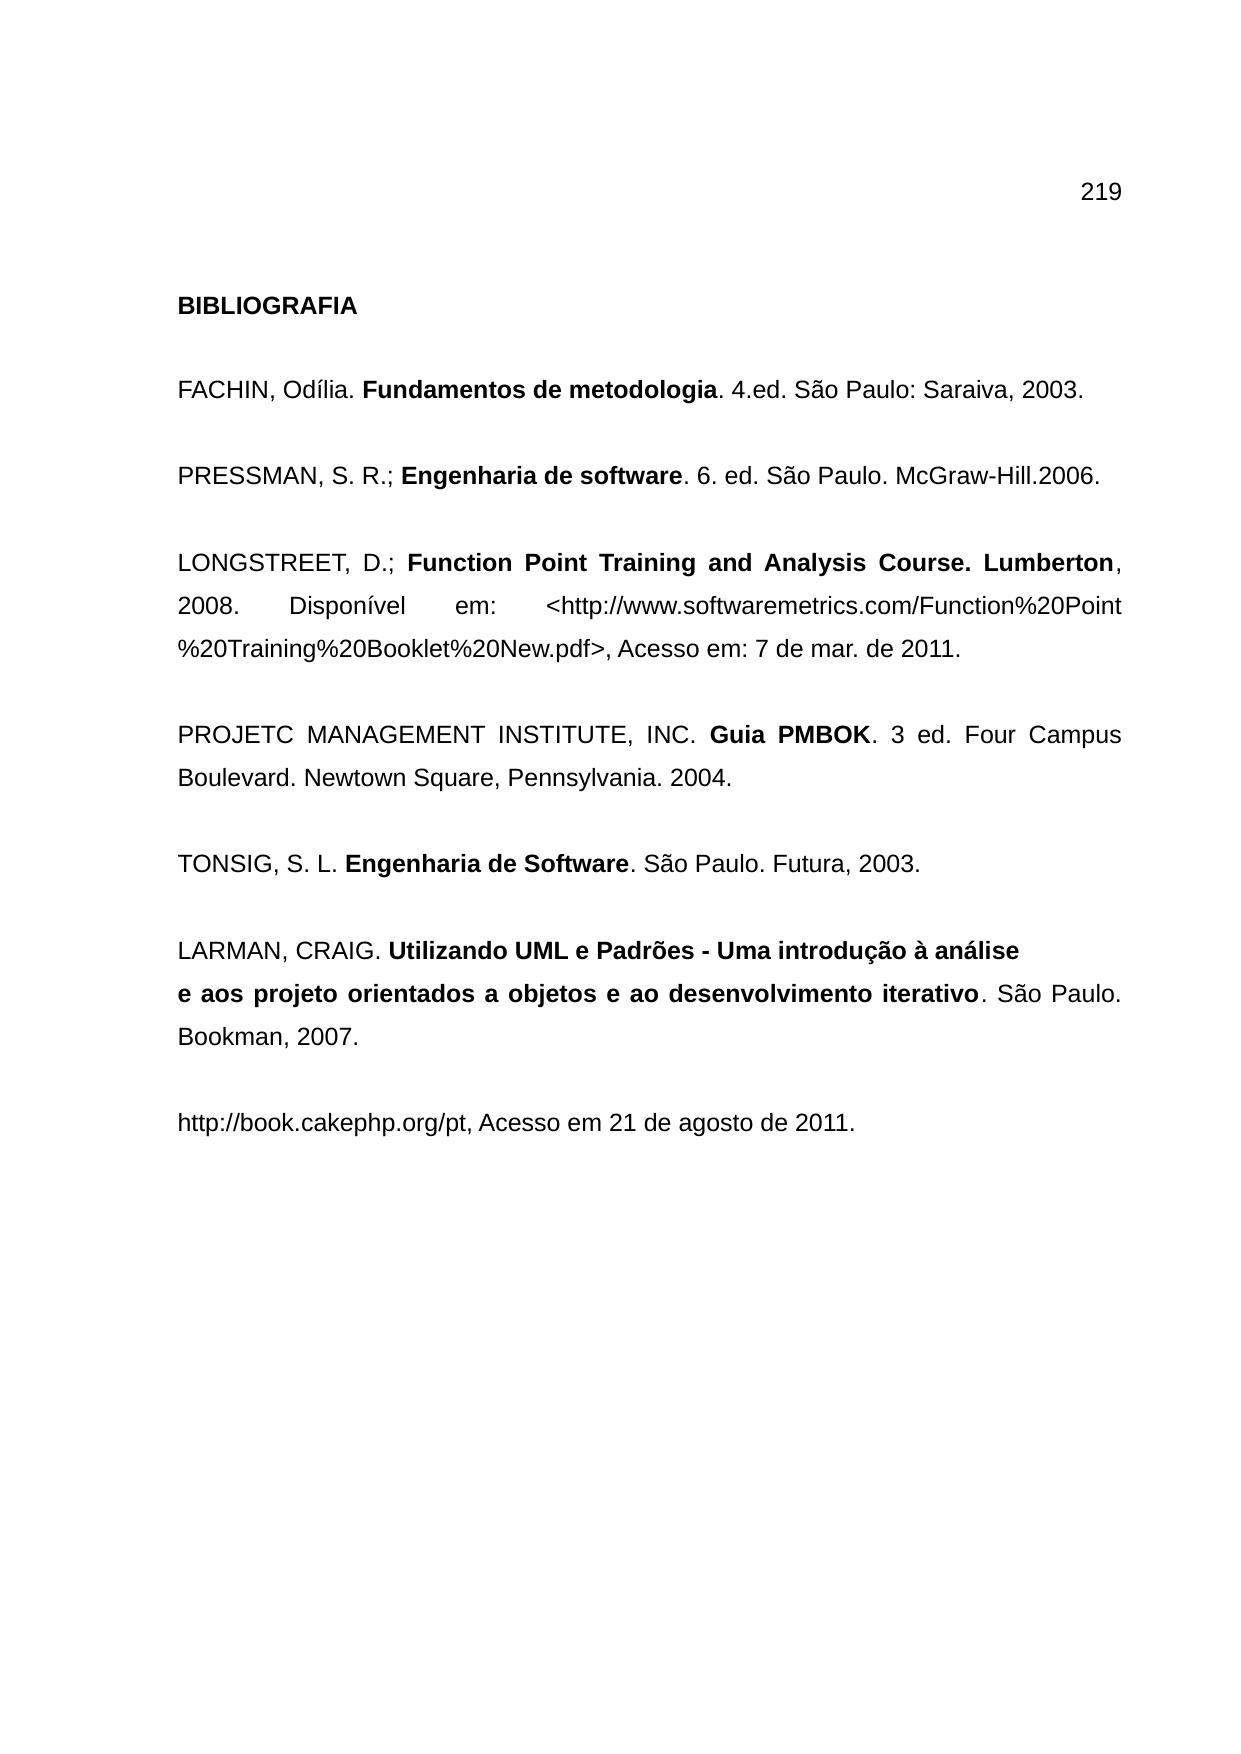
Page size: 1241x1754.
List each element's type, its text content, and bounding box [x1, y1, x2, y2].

text http://book.cakephp.org/pt, Acesso em 21 de agosto de 2011. [177, 1108, 1122, 1137]
text PRESSMAN, S. R.; Engenharia de software. 6. ed. São Paulo. McGraw-Hill.2006. [177, 461, 1122, 490]
text e aos projeto orientados a objetos e ao desenvolvimento iterativo. São Paulo. Bookman, 2007. [177, 979, 1122, 1051]
text FACHIN, Odília. Fundamentos de metodologia. 4.ed. São Paulo: Saraiva, 2003. [177, 375, 1122, 404]
text TONSIG, S. L. Engenharia de Software. São Paulo. Futura, 2003. [177, 849, 1122, 878]
subtitle BIBLIOGRAFIA [177, 291, 1122, 319]
text LARMAN, CRAIG. Utilizando UML e Padrões - Uma introdução à análise [177, 936, 1122, 964]
text PROJETC MANAGEMENT INSTITUTE, INC. Guia PMBOK. 3 ed. Four Campus Boulevard. Newtown Square, Pennsylvania. 2004. [177, 720, 1122, 792]
text LONGSTREET, D.; Function Point Training and Analysis Course. Lumberton, 2008. Disponível em: <http://www.softwaremetrics.com/Function%20Point%20Training%20Booklet%20New.pdf>, Acesso em: 7 de mar. de 2011. [177, 548, 1122, 663]
